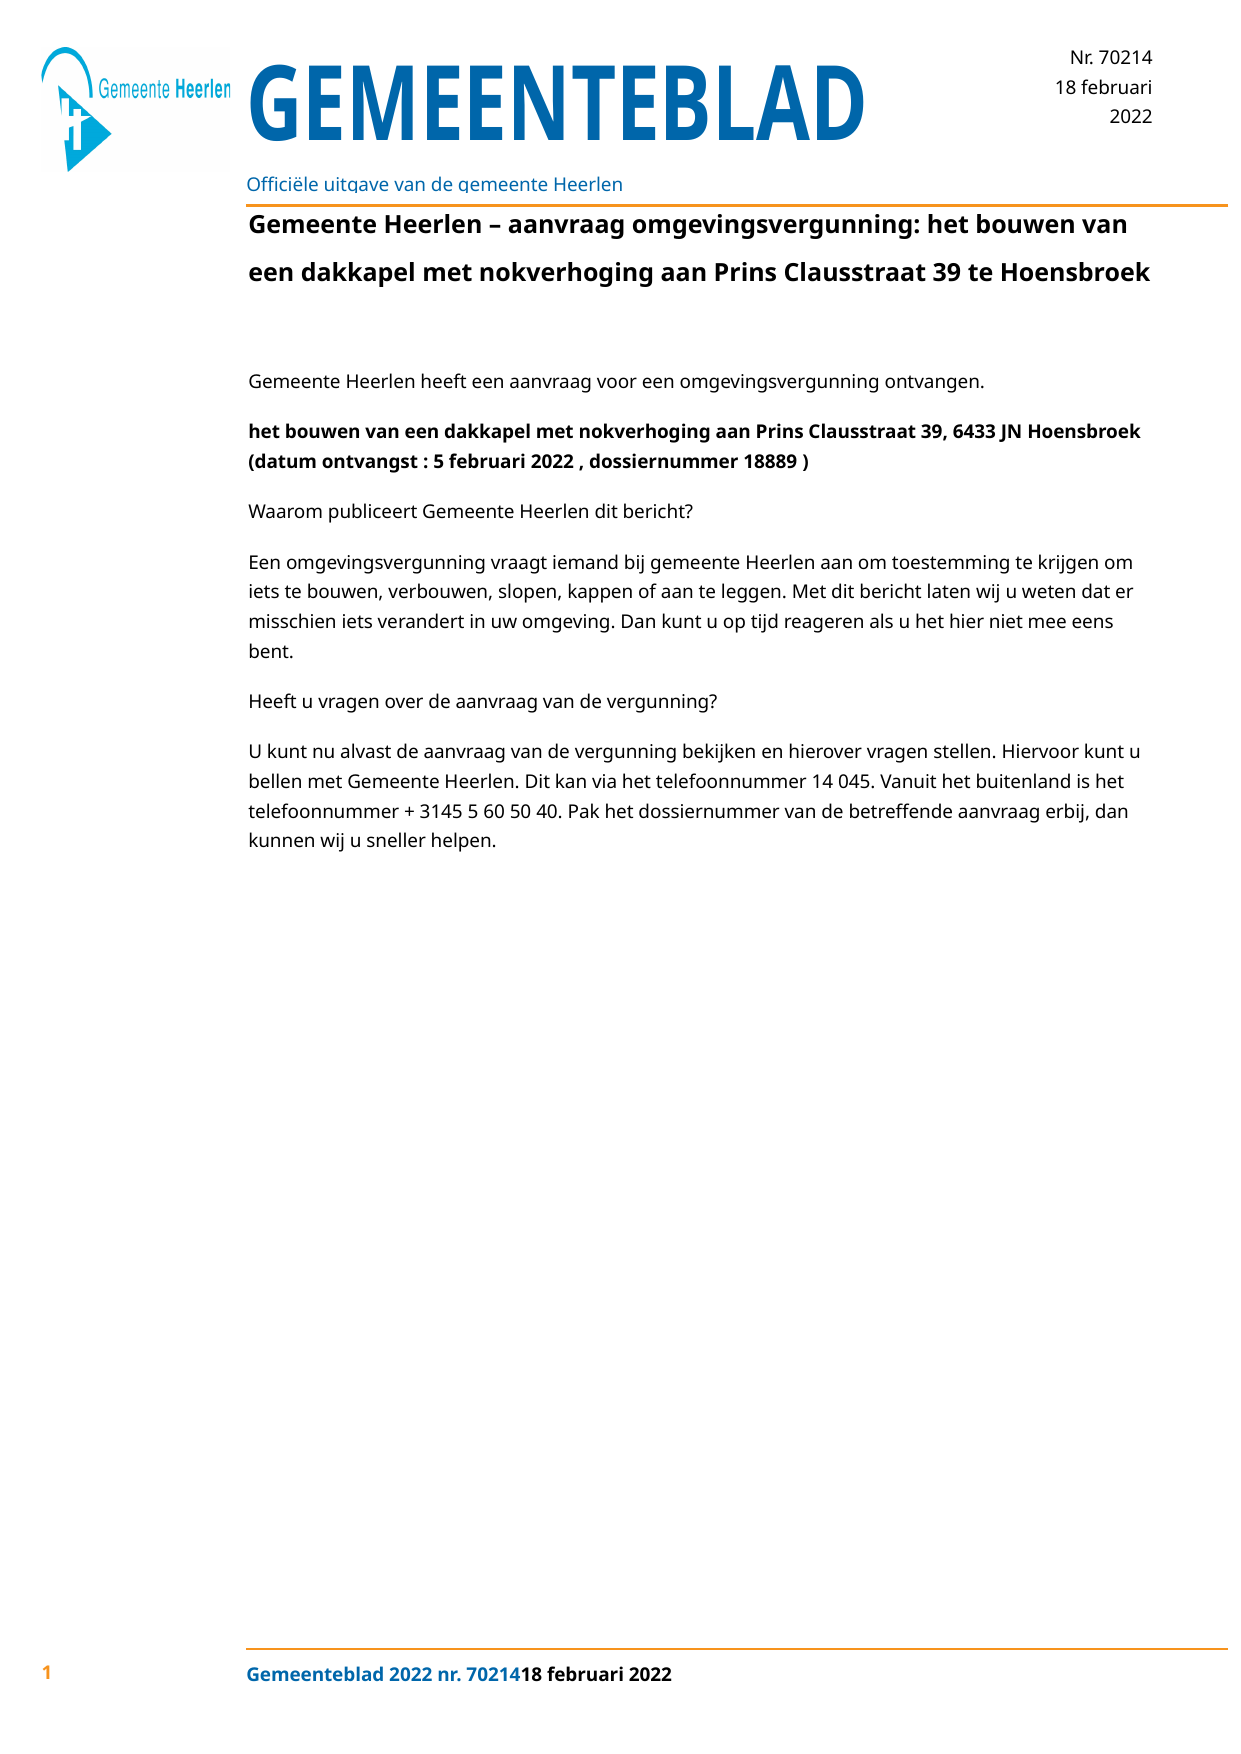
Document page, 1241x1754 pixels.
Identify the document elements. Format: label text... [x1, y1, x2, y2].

text Een omgevingsvergunning vraagt iemand bij gemeente Heerlen aan om toestemming te krijgen om iets te bouwen, verbouwen, slopen, kappen of aan te leggen. Met dit bericht laten wij u weten dat er misschien iets verandert in uw omgeving. Dan kunt u op tijd reageren als u het hier niet mee eens bent. [248, 549, 1152, 664]
text Waarom publiceert Gemeente Heerlen dit bericht? [248, 499, 1152, 524]
picture [41, 47, 59, 70]
text Gemeente Heerlen heeft een aanvraag voor een omgevingsvergunning ontvangen. [248, 368, 1152, 394]
text U kunt nu alvast de aanvraag van de vergunning bekijken en hierover vragen stellen. Hiervoor kunt u bellen met Gemeente Heerlen. Dit kan via het telefoonnummer 14 045. Vanuit het buitenland is het telefoonnummer + 3145 5 60 50 40. Pak het dossiernummer van de betreffende aanvraag erbij, dan kunnen wij u sneller helpen. [248, 739, 1152, 853]
picture [41, 47, 231, 172]
text het bouwen van een dakkapel met nokverhoging aan Prins Clausstraat 39, 6433 JN Hoensbroek (datum ontvangst : 5 februari 2022 , dossiernummer 18889 ) [248, 419, 1152, 474]
text Heeft u vragen over de aanvraag van de vergunning? [248, 688, 1152, 714]
text Gemeente Heerlen – aanvraag omgevingsvergunning: het bouwen van een dakkapel met nokverhoging aan Prins Clausstraat 39 te Hoensbroek [248, 207, 1152, 288]
